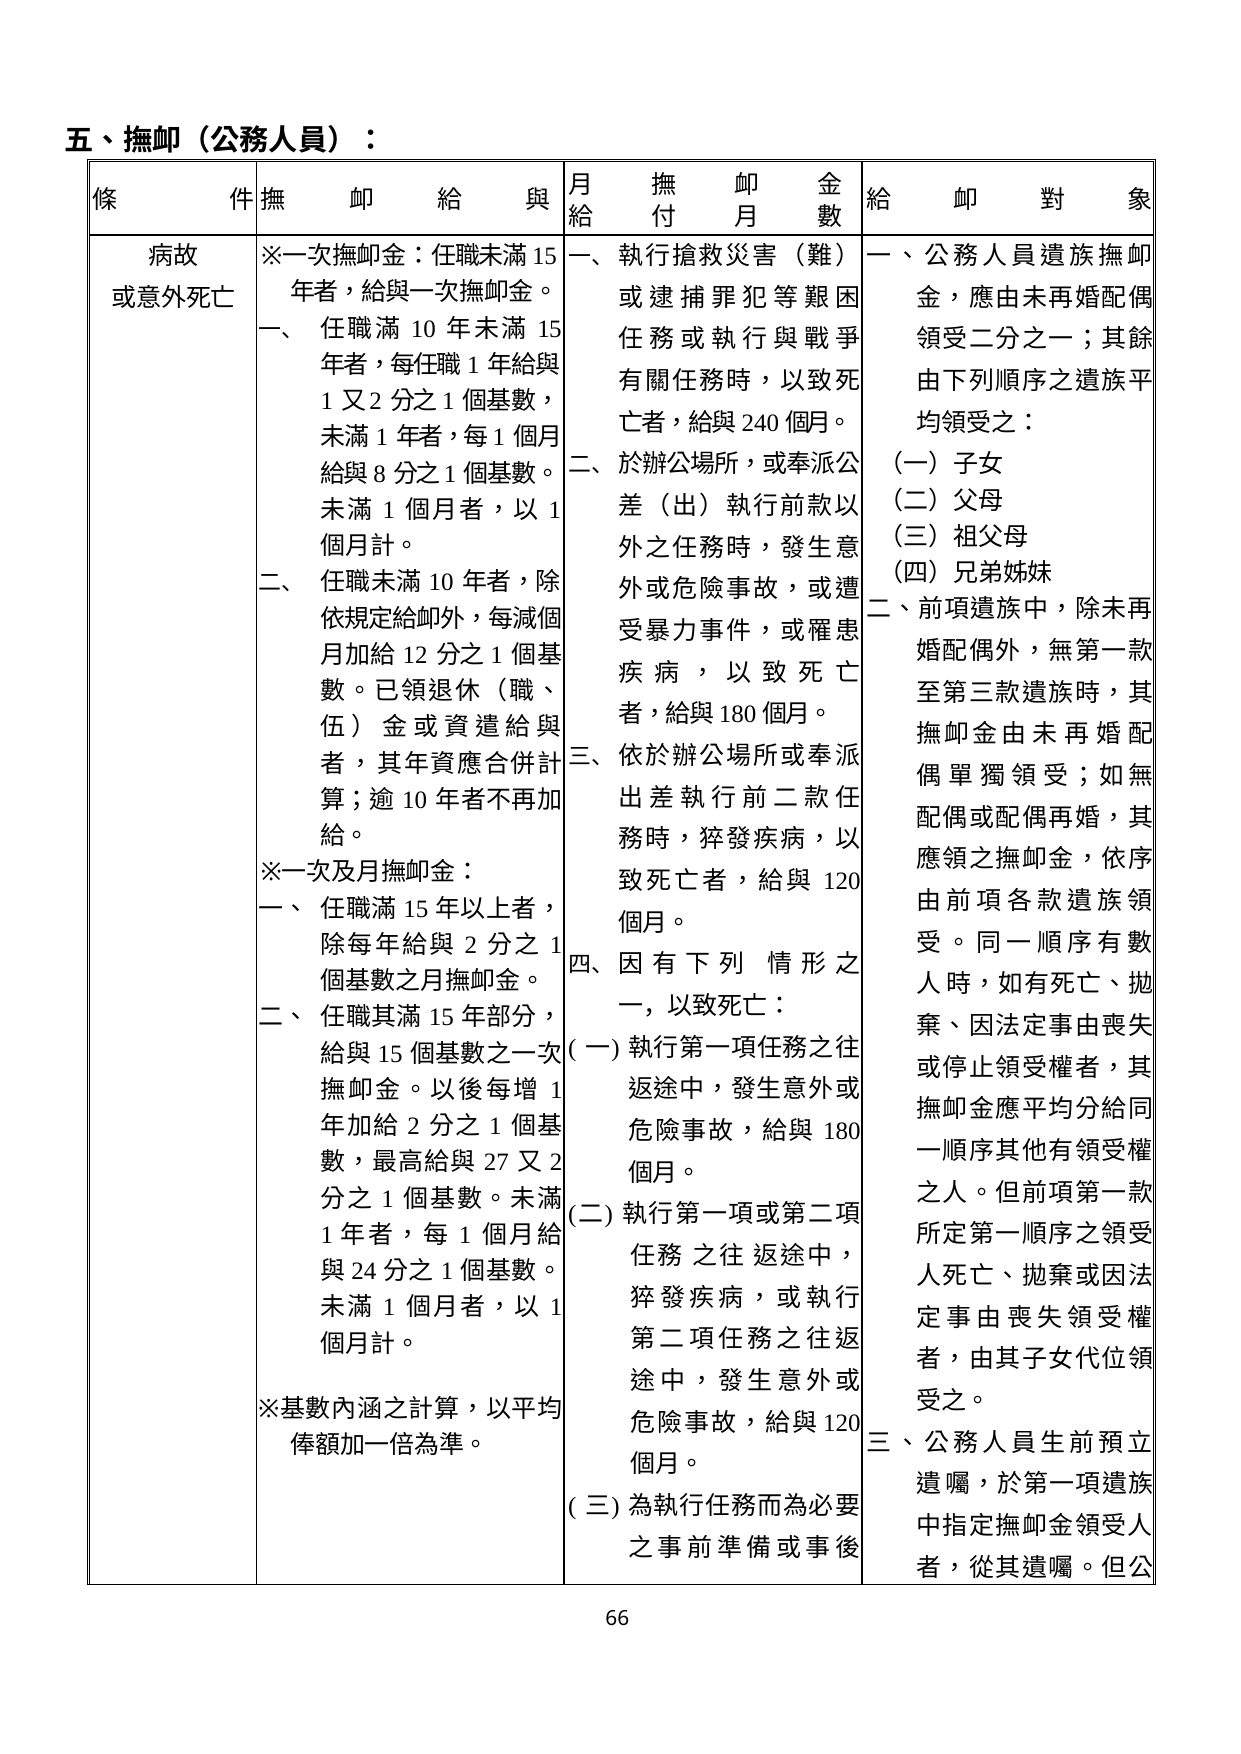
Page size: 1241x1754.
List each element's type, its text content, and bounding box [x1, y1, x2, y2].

subtitle 五、撫卹（公務人員）： [64, 117, 1169, 159]
table_header 撫 卹 給 與 [257, 162, 563, 234]
table_cell 病故 或意外死亡 [90, 236, 256, 1583]
table_cell 一、公務人員遺族撫卹金，應由未再婚配偶領受二分之一；其餘由下列順序之遺族平均領受之： （一）子女 （二）父母 （三）祖父母 （四）兄弟姊妹 二、前項遺族中，除未再婚配偶外，無第一款至第三款遺族時，其撫卹金由未再婚配偶單獨領受；如無配偶或配偶再婚，其應領之撫卹金，依序由前項各款遺族領受。同一順序有數人時，如有死亡、拋棄、因法定事由喪失或停止領受權者，其撫卹金應平均分給同一順序其他有領受權之人。但前項第一款所定第一順序之領受人死亡、拋棄或因法定事由喪失領受權者，由其子女代位領受之。 三、公務人員生前預立遺囑，於第一項遺族中指定撫卹金領受人者，從其遺囑。但公 [863, 236, 1153, 1583]
table_header 月 撫 卹 金 給 付 月 數 [565, 162, 861, 234]
table_cell ※一次撫卹金：任職未滿 15 年者，給與一次撫卹金。 任職滿 10 年未滿 15年者，每任職 1 年給與1 又 2 分之 1 個基數，未滿 1 年者，每 1 個月給與 8 分之 1 個基數。未滿 1 個月者，以 1個月計。 任職未滿 10 年者，除依規定給卹外，每減個月加給 12 分之 1 個基數。已領退休（職、伍）金或資遣給與者，其年資應合併計算；逾 10 年者不再加給。 ※一次及月撫卹金： 任職滿 15 年以上者，除每年給與 2 分之 1個基數之月撫卹金。 任職其滿 15 年部分，給與 15 個基數之一次撫卹金。以後每增 1年加給 2 分之 1 個基數，最高給與 27 又 2分之 1 個基數。未滿 1年者，每 1 個月給與24 分之 1 個基數。未滿 1 個月者，以 1 個月計。 ※基數內涵之計算，以平均俸額加一倍為準。 [257, 236, 563, 1583]
table_cell 執行搶救災害（難）或逮捕罪犯等艱困任務或執行與戰爭有關任務時，以致死亡者，給與240 個月。 於辦公場所，或奉派公差（出）執行前款以外之任務時，發生意外或危險事故，或遭受暴力事件，或罹患疾病，以致死亡者，給與 180 個月。 依於辦公場所或奉派出差執行前二款任務時，猝發疾病，以致死亡者，給與 120 個月。 因有下列 情形之 一，以致死亡： ( 一) 執行第一項任務之往返途中，發生意外或危險事故，給與 180 個月。 (二) 執行第一項或第二項任務 之往 返途中，猝發疾病，或執行第二項任務之往返途中，發生意外或危險事故，給與 120 個月。 ( 三) 為執行任務而為必要之事前準備或事後 [565, 236, 861, 1583]
table_header 條件 [90, 162, 256, 234]
table_header 給卹對象 [863, 162, 1153, 234]
